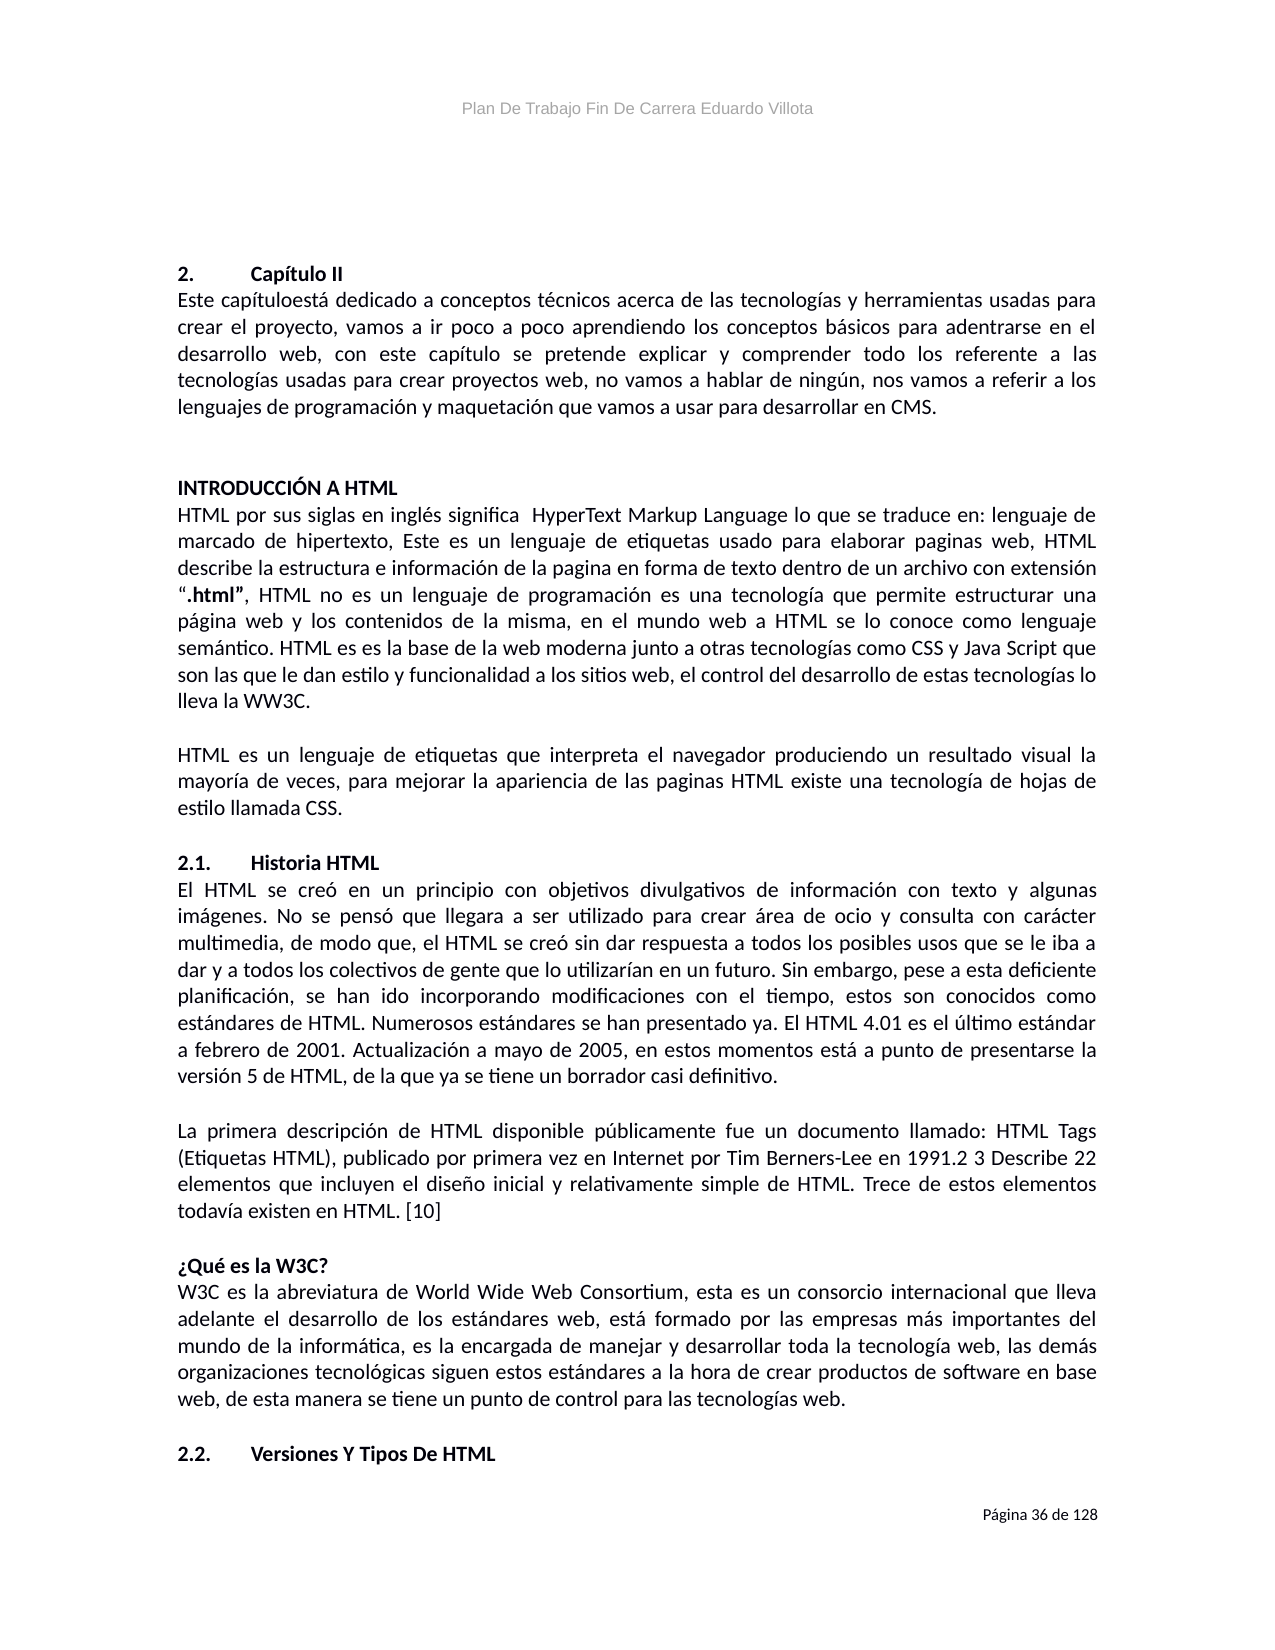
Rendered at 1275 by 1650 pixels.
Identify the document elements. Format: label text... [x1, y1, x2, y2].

text HTML por sus siglas en inglés significa HyperText Markup Language lo que se traduce en: lenguaje de marcado de hipertexto, Este es un lenguaje de etiquetas usado para elaborar paginas web, HTML describe la estructura e información de la pagina en forma de texto dentro de un archivo con extensión “.html”, HTML no es un lenguaje de programación es una tecnología que permite estructurar una página web y los contenidos de la misma, en el mundo web a HTML se lo conoce como lenguaje semántico. HTML es es la base de la web moderna junto a otras tecnologías como CSS y Java Script que son las que le dan estilo y funcionalidad a los sitios web, el control del desarrollo de estas tecnologías lo lleva la WW3C. [177, 501, 1098, 714]
text La primera descripción de HTML disponible públicamente fue un documento llamado: HTML Tags (Etiquetas HTML), publicado por primera vez en Internet por Tim Berners-Lee en 1991.2 3 Describe 22 elementos que incluyen el diseño inicial y relativamente simple de HTML. Trece de estos elementos todavía existen en HTML. [10] [177, 1117, 1098, 1224]
list Versiones Y Tipos De HTML [177, 1440, 1098, 1466]
text El HTML se creó en un principio con objetivos divulgativos de información con texto y algunas imágenes. No se pensó que llegara a ser utilizado para crear área de ocio y consulta con carácter multimedia, de modo que, el HTML se creó sin dar respuesta a todos los posibles usos que se le iba a dar y a todos los colectivos de gente que lo utilizarían en un futuro. Sin embargo, pese a esta deficiente planificación, se han ido incorporando modificaciones con el tiempo, estos son conocidos como estándares de HTML. Numerosos estándares se han presentado ya. El HTML 4.01 es el último estándar a febrero de 2001. Actualización a mayo de 2005, en estos momentos está a punto de presentarse la versión 5 de HTML, de la que ya se tiene un borrador casi definitivo. [177, 876, 1098, 1089]
list Historia HTML [177, 849, 1098, 876]
text ¿Qué es la W3C? [177, 1252, 1098, 1278]
text HTML es un lenguaje de etiquetas que interpreta el navegador produciendo un resultado visual la mayoría de veces, para mejorar la apariencia de las paginas HTML existe una tecnología de hojas de estilo llamada CSS. [177, 741, 1098, 821]
text Este capítuloestá dedicado a conceptos técnicos acerca de las tecnologías y herramientas usadas para crear el proyecto, vamos a ir poco a poco aprendiendo los conceptos básicos para adentrarse en el desarrollo web, con este capítulo se pretende explicar y comprender todo los referente a las tecnologías usadas para crear proyectos web, no vamos a hablar de ningún, nos vamos a referir a los lenguajes de programación y maquetación que vamos a usar para desarrollar en CMS. [177, 286, 1098, 420]
list Capítulo II [177, 260, 1098, 286]
list INTRODUCCIÓN A HTML [177, 474, 1098, 501]
text W3C es la abreviatura de World Wide Web Consortium, esta es un consorcio internacional que lleva adelante el desarrollo de los estándares web, está formado por las empresas más importantes del mundo de la informática, es la encargada de manejar y desarrollar toda la tecnología web, las demás organizaciones tecnológicas siguen estos estándares a la hora de crear productos de software en base web, de esta manera se tiene un punto de control para las tecnologías web. [177, 1278, 1098, 1412]
